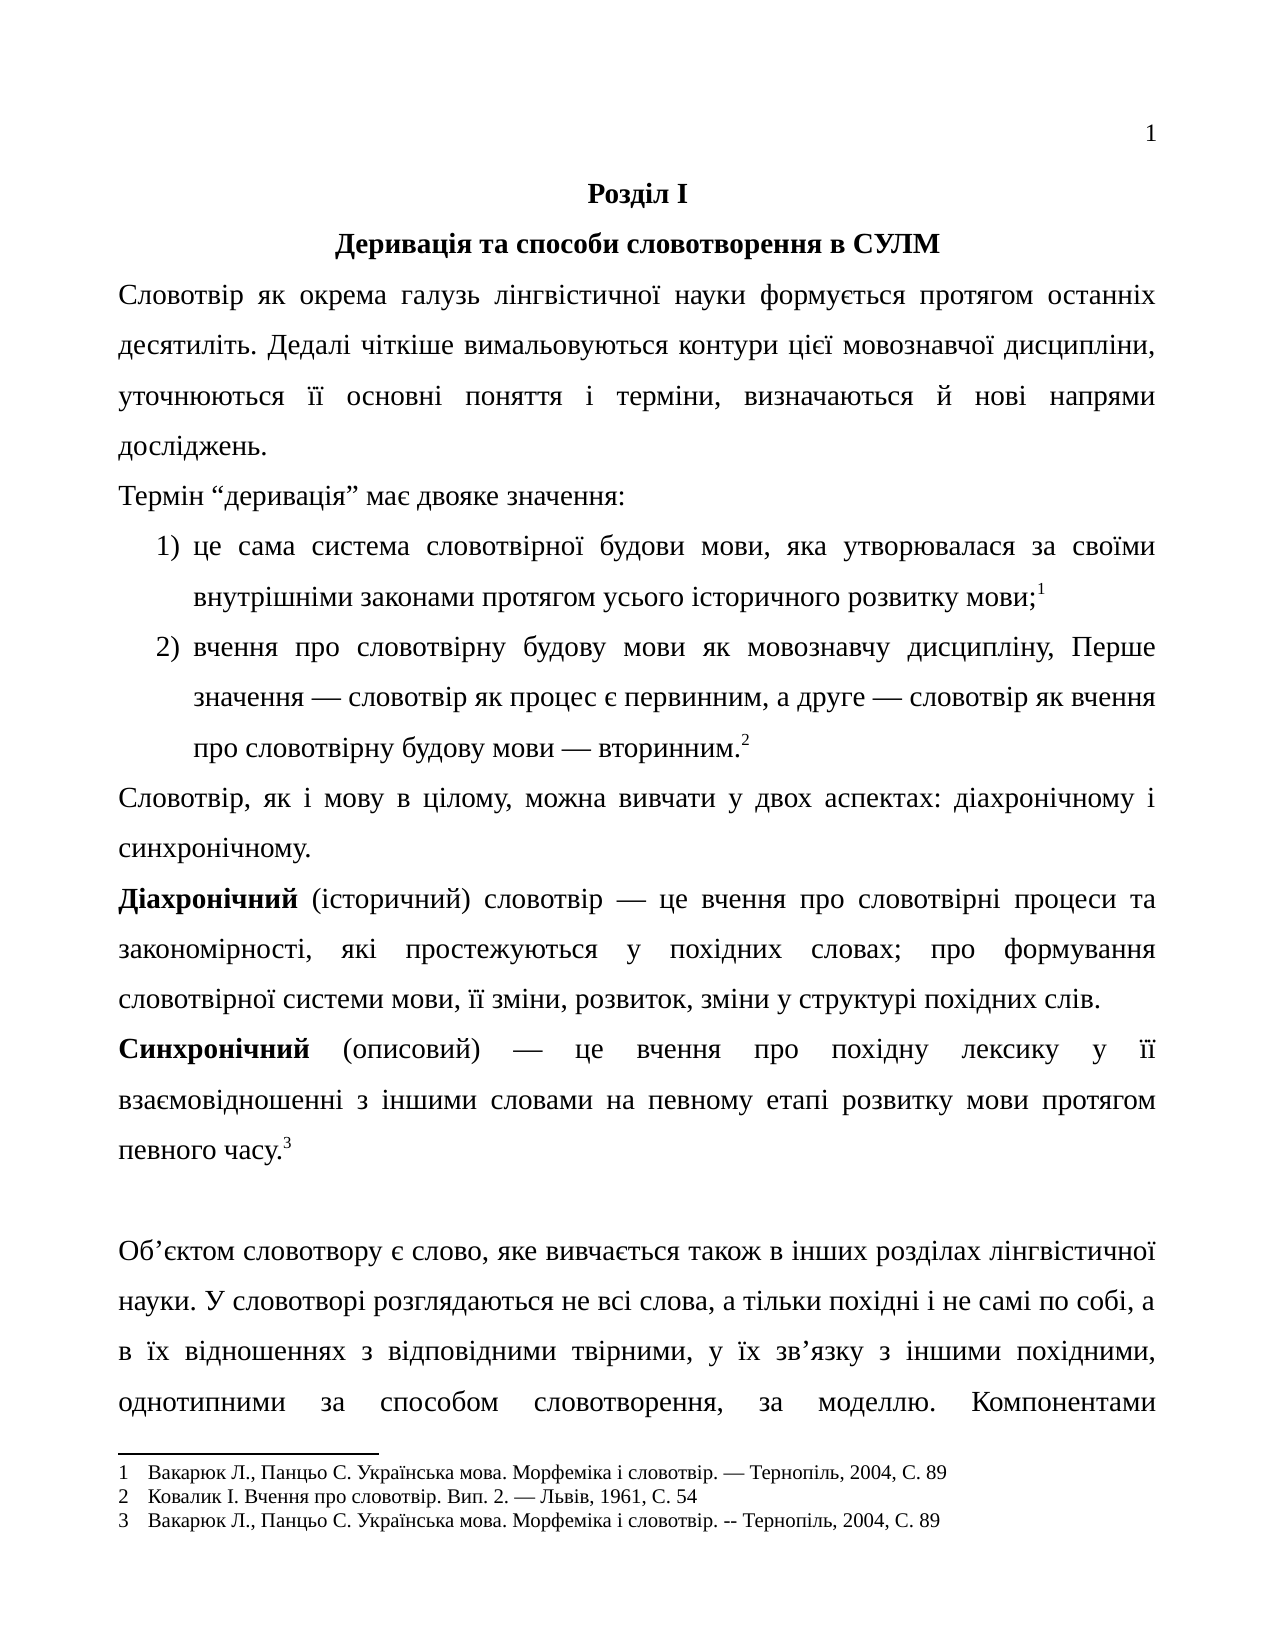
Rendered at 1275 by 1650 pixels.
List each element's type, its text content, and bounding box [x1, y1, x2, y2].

text Діахронічний (історичний) словотвір — це вчення про словотвірні процеси та закономірності, які простежуються у похідних словах; про формування словотвірної системи мови, її зміни, розвиток, зміни у структурі похідних слів. [118, 881, 1157, 1015]
text Розділ I [118, 176, 1157, 210]
text Синхронічний (описовий) — це вчення про похідну лексику у її взаємовідношенні з іншими словами на певному етапі розвитку мови протягом певного часу. [118, 1032, 1157, 1166]
text Об’єктом словотвору є слово, яке вивчається також в інших розділах лінгвістичної науки. У словотворі розглядаються не всі слова, а тільки похідні і не самі по собі, а в їх відношеннях з відповідними твірними, у їх зв’язку з іншими похідними, однотипними за способом словотворення, за моделлю. Компонентами [118, 1233, 1157, 1417]
text Словотвір як окрема галузь лінгвістичної науки формується протягом останніх десятиліть. Дедалі чіткіше вимальовуються контури цієї мовознавчої дисципліни, уточнюються її основні поняття і терміни, визначаються й нові напрями досліджень. [118, 277, 1157, 461]
text Деривація та способи словотворення в СУЛМ [118, 227, 1157, 260]
text Словотвір, як і мову в цілому, можна вивчати у двох аспектах: діахронічному і синхронічному. [118, 780, 1157, 864]
list Вакарюк Л., Панцьо С. Українська мова. Морфеміка і словотвір. — Тернопіль, 2004, C. 89 [118, 1460, 1157, 1484]
list вчення про словотвірну будову мови як мовознавчу дисципліну, Перше значення — словотвір як процес є первинним, а друге — словотвір як вчення про словотвірну будову мови — вторинним. [156, 629, 1157, 763]
list це сама система словотвірної будови мови, яка утворювалася за своїми внутрішніми законами протягом усього історичного розвитку мови; [156, 528, 1157, 612]
list Ковалик І. Вчення про словотвір. Вип. 2. — Львів, 1961, С. 54 [118, 1484, 1157, 1508]
text Вакарюк Л., Панцьо С. Українська мова. Морфеміка і словотвір. -- Тернопіль, 2004, C. 89 [118, 1508, 1157, 1532]
text Термін “деривація” має двояке значення: [118, 478, 1157, 512]
